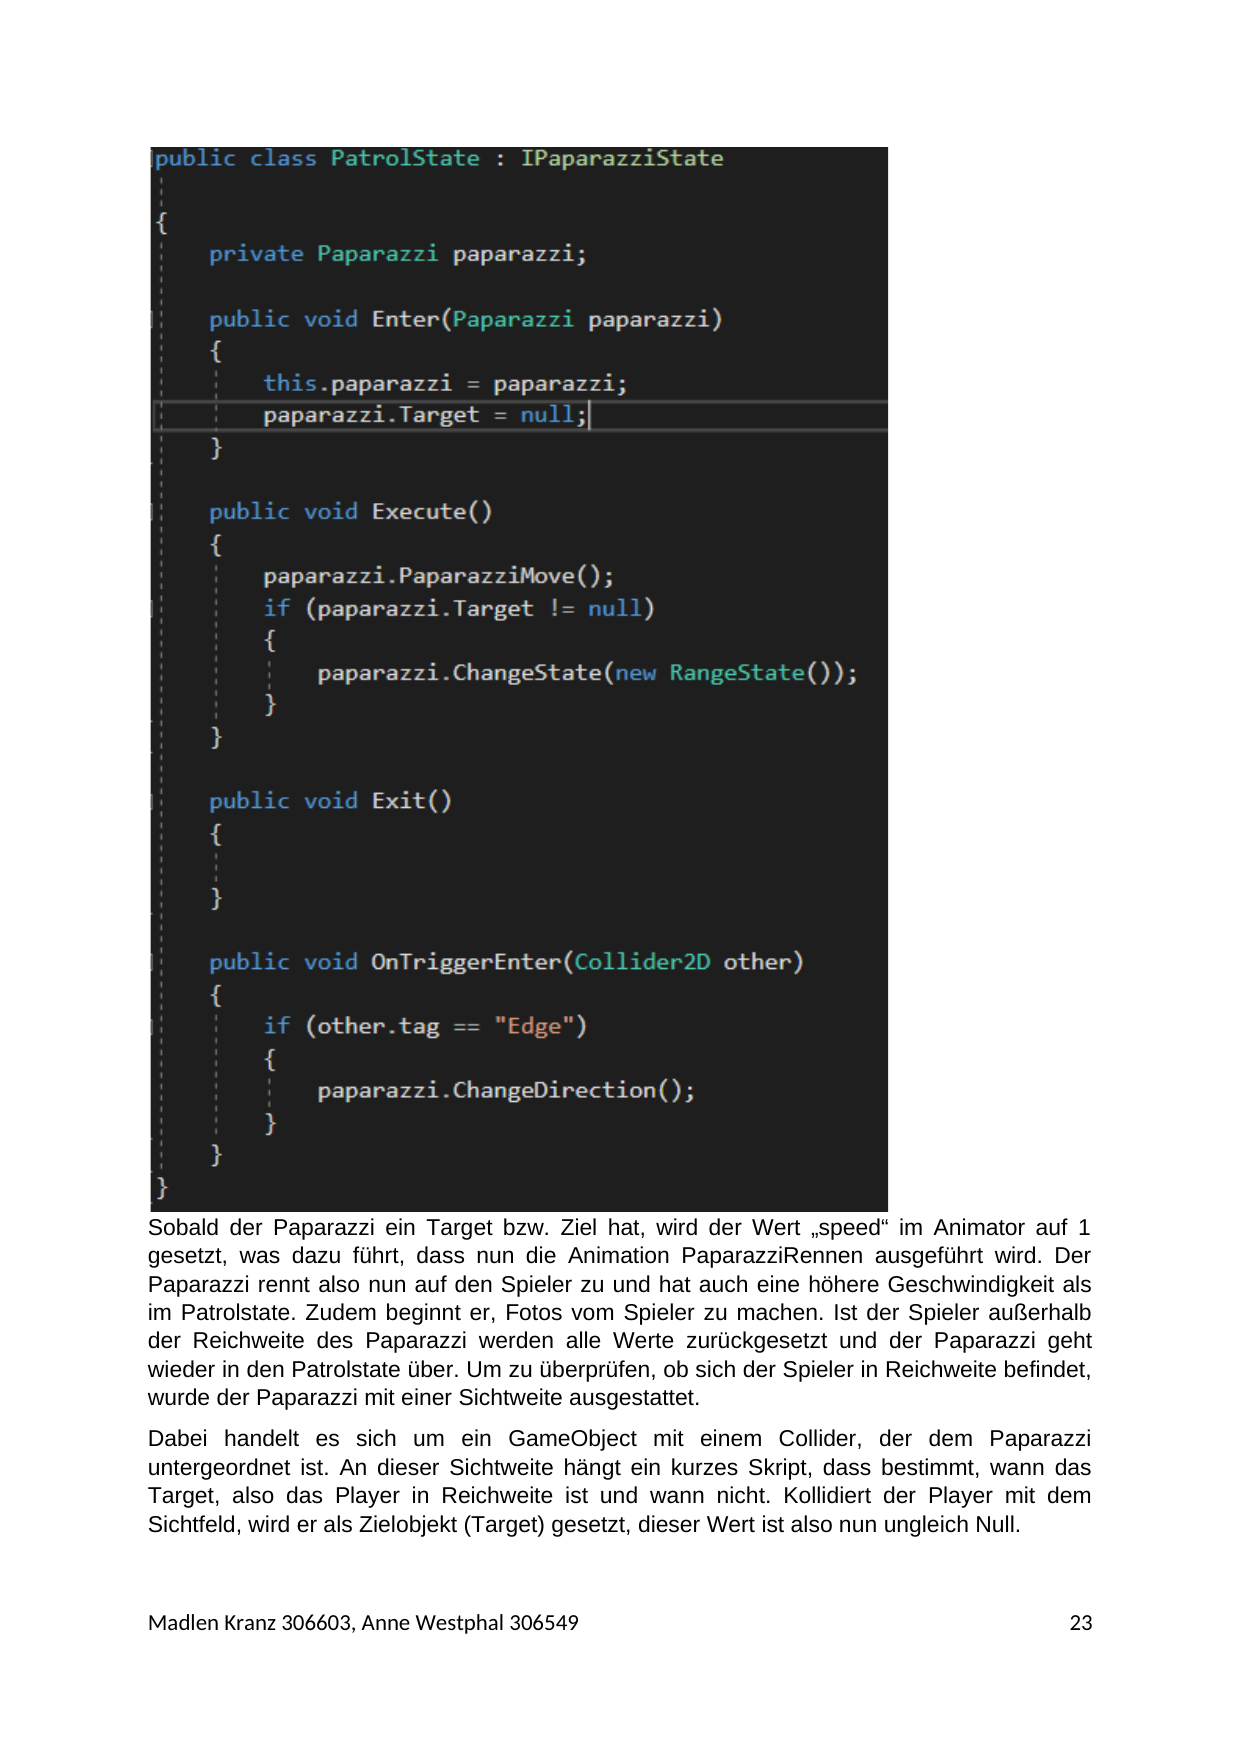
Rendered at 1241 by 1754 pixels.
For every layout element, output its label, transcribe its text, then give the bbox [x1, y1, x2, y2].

text Dabei handelt es sich um ein GameObject mit einem Collider, der dem Paparazzi untergeordnet ist. An dieser Sichtweite hängt ein kurzes Skript, dass bestimmt, wann das Target, also das Player in Reichweite ist und wann nicht. Kollidiert der Player mit dem Sichtfeld, wird er als Zielobjekt (Target) gesetzt, dieser Wert ist also nun ungleich Null. [148, 1425, 1093, 1537]
text Sobald der Paparazzi ein Target bzw. Ziel hat, wird der Wert „speed“ im Animator auf 1 gesetzt, was dazu führt, dass nun die Animation PaparazziRennen ausgeführt wird. Der Paparazzi rennt also nun auf den Spieler zu und hat auch eine höhere Geschwindigkeit als im Patrolstate. Zudem beginnt er, Fotos vom Spieler zu machen. Ist der Spieler außerhalb der Reichweite des Paparazzi werden alle Werte zurückgesetzt und der Paparazzi geht wieder in den Patrolstate über. Um zu überprüfen, ob sich der Spieler in Reichweite befindet, wurde der Paparazzi mit einer Sichtweite ausgestattet. [148, 1212, 1093, 1411]
picture [150, 147, 889, 1212]
